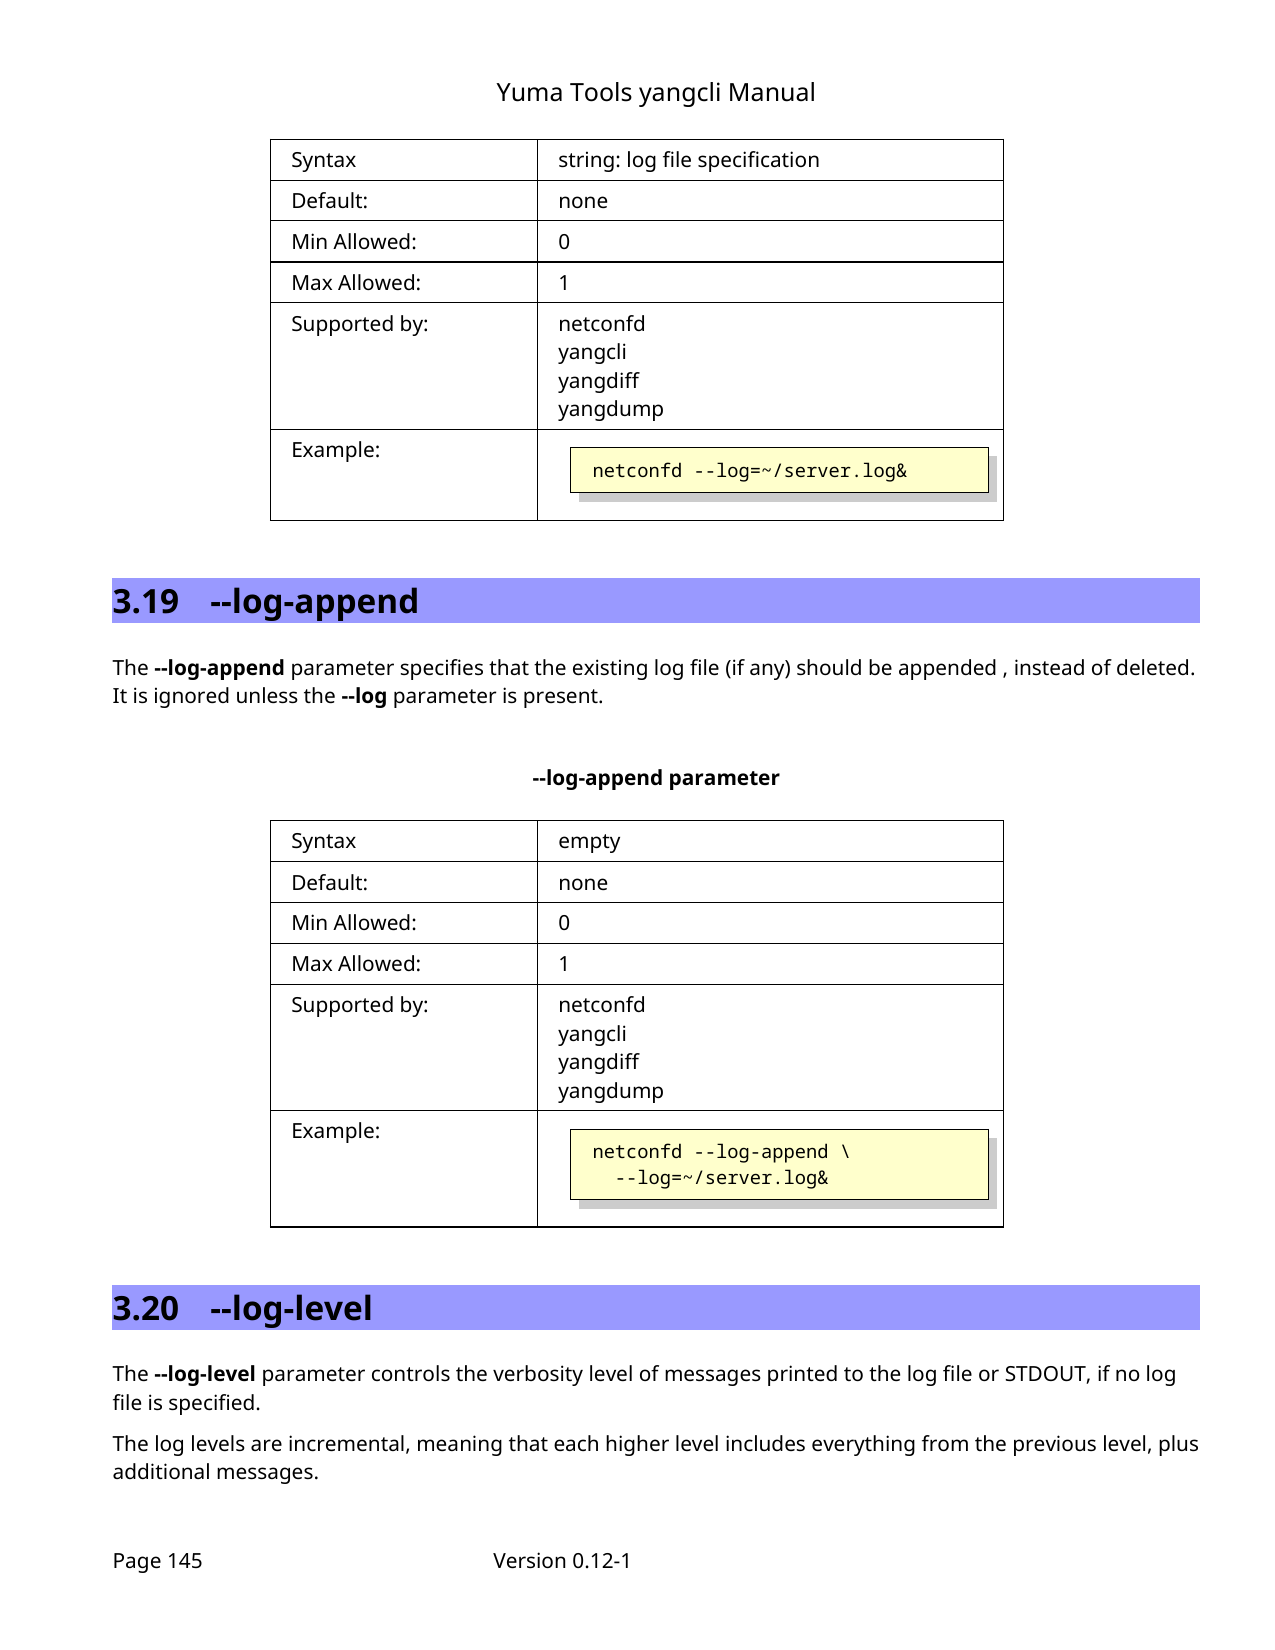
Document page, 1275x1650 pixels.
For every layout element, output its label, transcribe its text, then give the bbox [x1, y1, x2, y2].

subtitle --log-level [112, 1285, 1200, 1330]
table_cell Min Allowed: [271, 221, 537, 261]
table_header Syntax [271, 821, 537, 861]
table_cell Min Allowed: [271, 903, 537, 943]
table_cell Default: [271, 862, 537, 902]
table_cell Max Allowed: [271, 944, 537, 984]
table_header Syntax [271, 140, 537, 179]
table_cell none [538, 862, 1003, 902]
subtitle --log-append [112, 578, 1200, 623]
table_cell Default: [271, 181, 537, 220]
table_cell Supported by: [271, 985, 537, 1110]
table_cell none [538, 181, 1003, 220]
text The --log-append parameter specifies that the existing log file (if any) should be appended , instead of deleted. It is ignored unless the --log parameter is present. [112, 653, 1200, 709]
table_cell netconfd --log-append \ --log=~/server.log& [538, 1111, 1003, 1226]
table_cell 1 [538, 944, 1003, 984]
table_cell netconfd yangcli yangdiff yangdump [538, 303, 1003, 428]
table_cell 1 [538, 263, 1003, 302]
text The log levels are incremental, meaning that each higher level includes everything from the previous level, plus additional messages. [112, 1429, 1200, 1486]
table_cell Max Allowed: [271, 263, 537, 302]
subtitle --log-append parameter [127, 763, 1185, 791]
table_cell Supported by: [271, 303, 537, 428]
text The --log-level parameter controls the verbosity level of messages printed to the log file or STDOUT, if no log file is specified. [112, 1359, 1200, 1416]
table_cell netconfd yangcli yangdiff yangdump [538, 985, 1003, 1110]
table_header string: log file specification [538, 140, 1003, 179]
table_header empty [538, 821, 1003, 861]
table_cell Example: [271, 430, 537, 519]
table_cell 0 [538, 903, 1003, 943]
table_cell 0 [538, 221, 1003, 261]
table_cell Example: [271, 1111, 537, 1226]
table_cell netconfd --log=~/server.log& [538, 430, 1003, 519]
